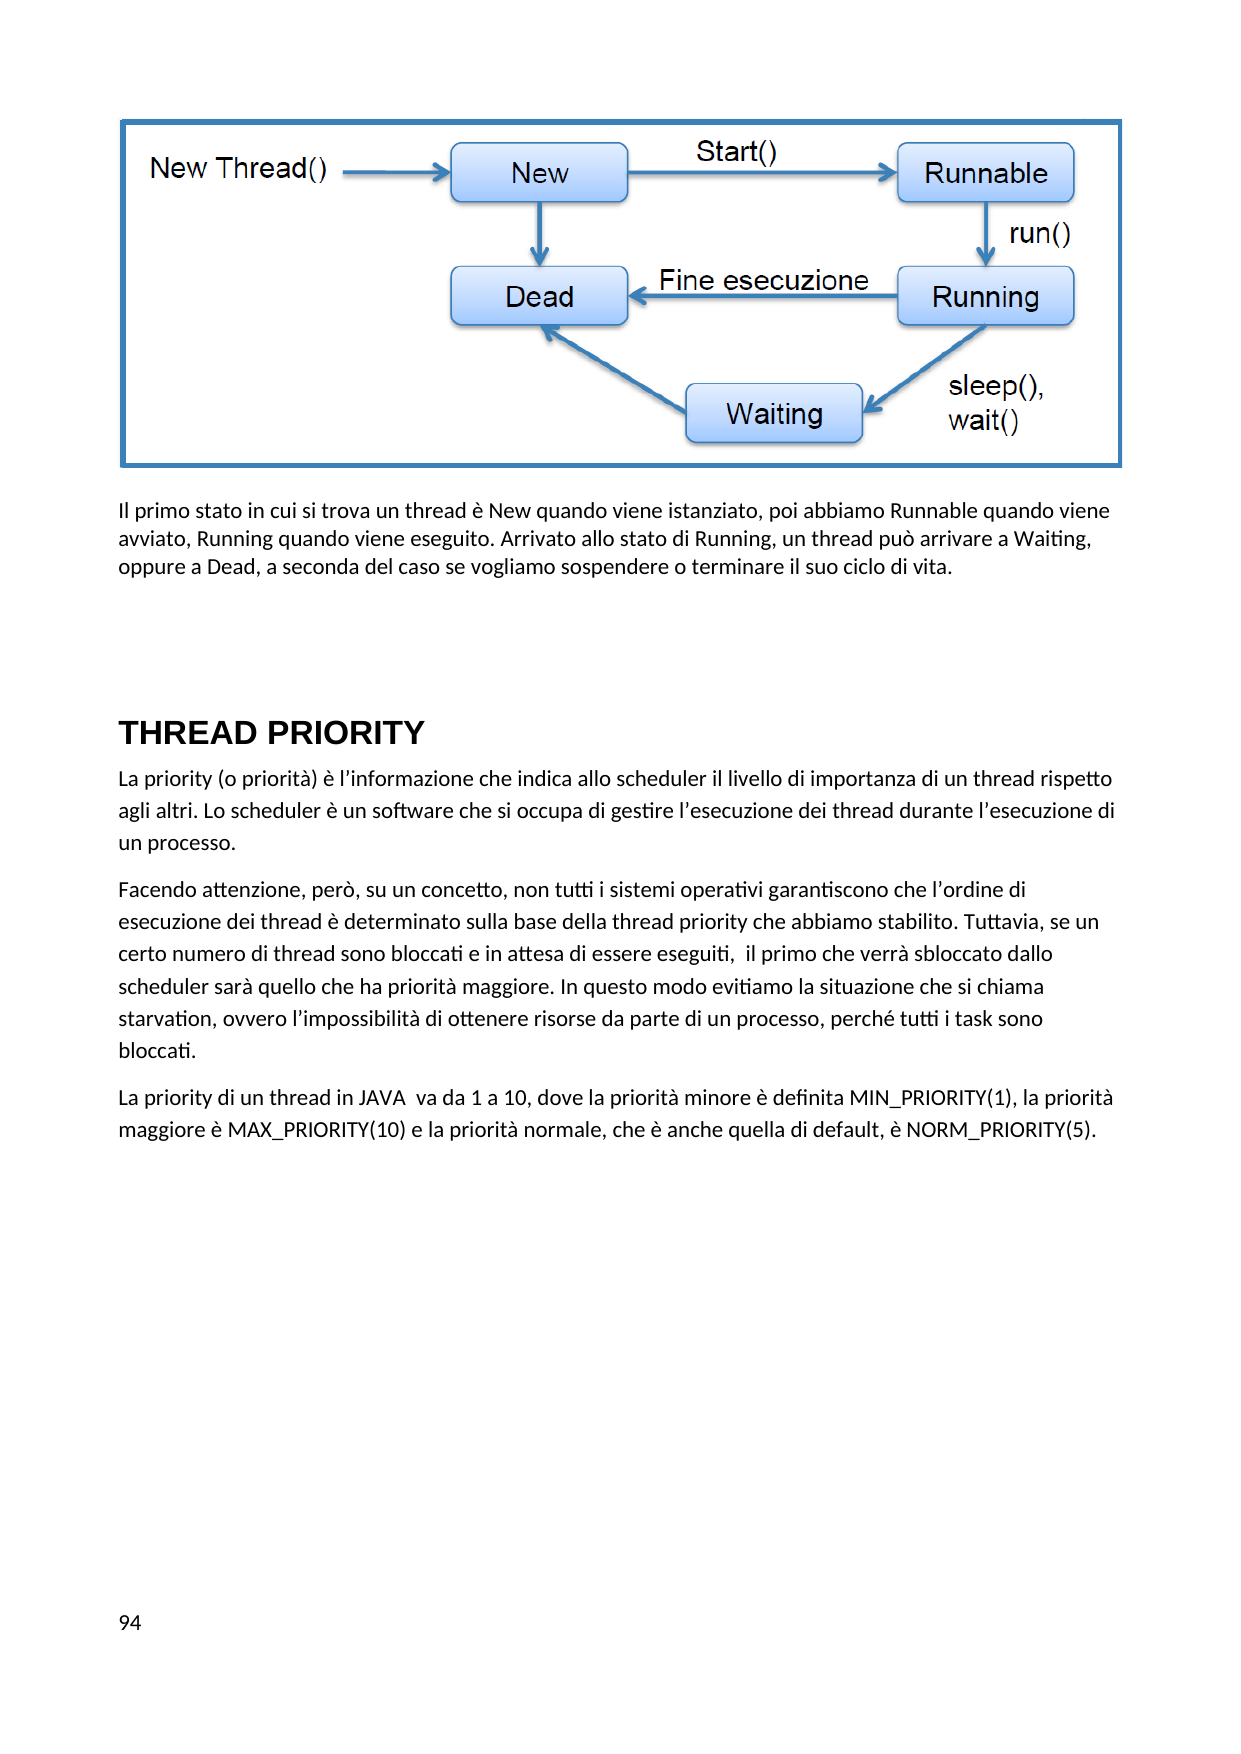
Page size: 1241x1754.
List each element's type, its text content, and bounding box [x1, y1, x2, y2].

picture [118, 118, 1123, 468]
subtitle THREAD PRIORITY [118, 713, 1122, 752]
text Facendo attenzione, però, su un concetto, non tutti i sistemi operativi garantiscono che l’ordine di esecuzione dei thread è determinato sulla base della thread priority che abbiamo stabilito. Tuttavia, se un certo numero di thread sono bloccati e in attesa di essere eseguiti, il primo che verrà sbloccato dallo scheduler sarà quello che ha priorità maggiore. In questo modo evitiamo la situazione che si chiama starvation, ovvero l’impossibilità di ottenere risorse da parte di un processo, perché tutti i task sono bloccati. [118, 875, 1122, 1064]
text La priority di un thread in JAVA va da 1 a 10, dove la priorità minore è definita MIN_PRIORITY(1), la priorità maggiore è MAX_PRIORITY(10) e la priorità normale, che è anche quella di default, è NORM_PRIORITY(5). [118, 1083, 1122, 1143]
text La priority (o priorità) è l’informazione che indica allo scheduler il livello di importanza di un thread rispetto agli altri. Lo scheduler è un software che si occupa di gestire l’esecuzione dei thread durante l’esecuzione di un processo. [118, 764, 1122, 856]
text Il primo stato in cui si trova un thread è New quando viene istanziato, poi abbiamo Runnable quando viene avviato, Running quando viene eseguito. Arrivato allo stato di Running, un thread può arrivare a Waiting, oppure a Dead, a seconda del caso se vogliamo sospendere o terminare il suo ciclo di vita. [118, 496, 1122, 580]
